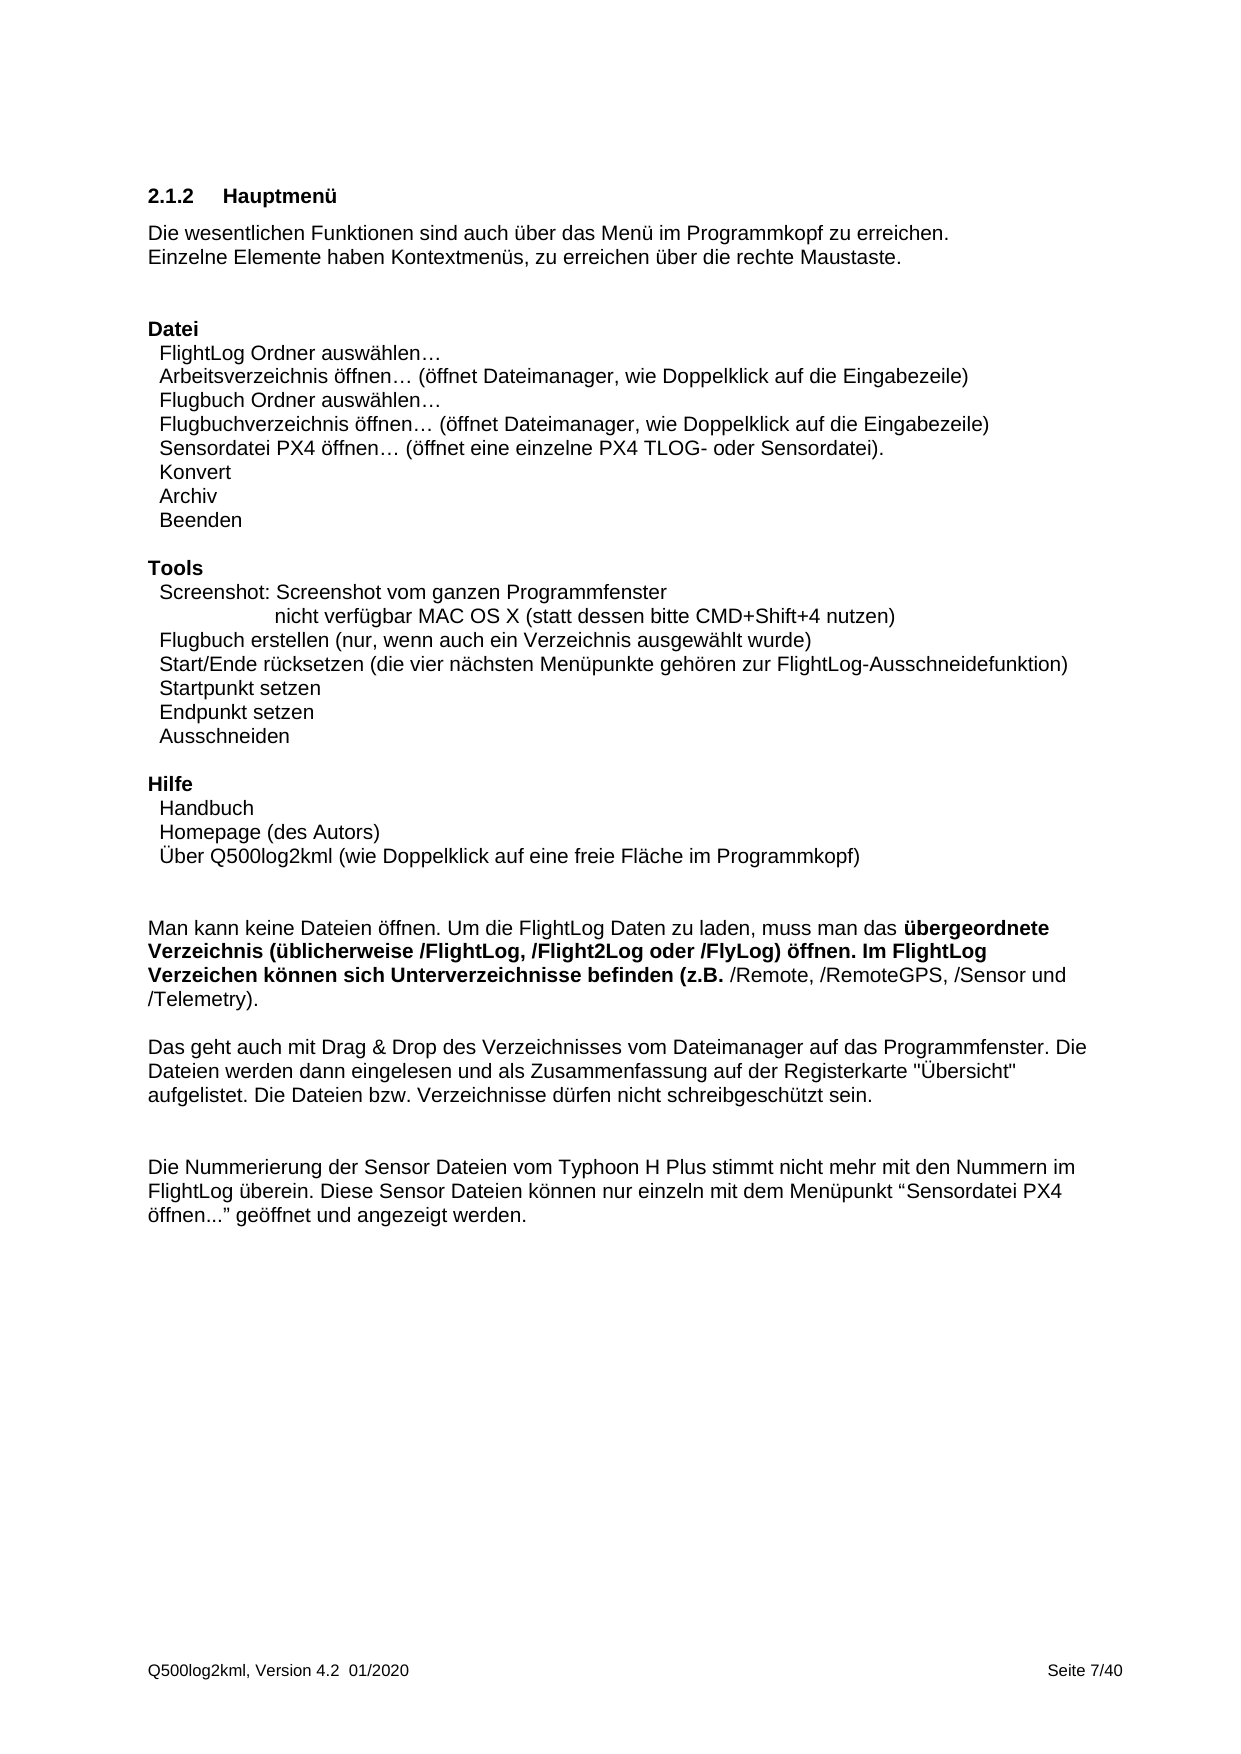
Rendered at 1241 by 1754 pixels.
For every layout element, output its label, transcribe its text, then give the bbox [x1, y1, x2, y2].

text Startpunkt setzen [148, 676, 1093, 700]
text Screenshot: Screenshot vom ganzen Programmfenster nicht verfügbar MAC OS X (statt dessen bitte CMD+Shift+4 nutzen) [148, 580, 1093, 628]
text Ausschneiden [148, 724, 1093, 748]
text Das geht auch mit Drag & Drop des Verzeichnisses vom Dateimanager auf das Programmfenster. Die Dateien werden dann eingelesen und als Zusammenfassung auf der Registerkarte "Übersicht" aufgelistet. Die Dateien bzw. Verzeichnisse dürfen nicht schreibgeschützt sein. [148, 1035, 1093, 1107]
text Homepage (des Autors) [148, 819, 1093, 843]
text Konvert [148, 460, 1093, 484]
text Flugbuchverzeichnis öffnen… (öffnet Dateimanager, wie Doppelklick auf die Eingabezeile) [148, 412, 1093, 436]
text Handbuch [148, 796, 1093, 819]
text Archiv [148, 484, 1093, 508]
text Tools [148, 556, 1093, 580]
text Start/Ende rücksetzen (die vier nächsten Menüpunkte gehören zur FlightLog-Ausschneidefunktion) [148, 652, 1093, 676]
text FlightLog Ordner auswählen… [148, 340, 1093, 364]
text Endpunkt setzen [148, 700, 1093, 724]
text Datei [148, 316, 1093, 340]
text Flugbuch Ordner auswählen… [148, 388, 1093, 412]
text Die Nummerierung der Sensor Dateien vom Typhoon H Plus stimmt nicht mehr mit den Nummern im FlightLog überein. Diese Sensor Dateien können nur einzeln mit dem Menüpunkt “Sensordatei PX4 öffnen...” geöffnet und angezeigt werden. [148, 1155, 1093, 1227]
text Flugbuch erstellen (nur, wenn auch ein Verzeichnis ausgewählt wurde) [148, 628, 1093, 652]
text Einzelne Elemente haben Kontextmenüs, zu erreichen über die rechte Maustaste. [148, 244, 1093, 268]
text Beenden [148, 508, 1093, 532]
text Sensordatei PX4 öffnen… (öffnet eine einzelne PX4 TLOG- oder Sensordatei). [148, 436, 1093, 460]
text Arbeitsverzeichnis öffnen… (öffnet Dateimanager, wie Doppelklick auf die Eingabezeile) [148, 364, 1093, 388]
subtitle Hauptmenü [148, 184, 1093, 208]
text Über Q500log2kml (wie Doppelklick auf eine freie Fläche im Programmkopf) [148, 843, 1093, 867]
text Die wesentlichen Funktionen sind auch über das Menü im Programmkopf zu erreichen. [148, 221, 1093, 244]
text Man kann keine Dateien öffnen. Um die FlightLog Daten zu laden, muss man das übergeordnete Verzeichnis (üblicherweise /FlightLog, /Flight2Log oder /FlyLog) öffnen. Im FlightLog Verzeichen können sich Unterverzeichnisse befinden (z.B. /Remote, /RemoteGPS, /Sensor und /Telemetry). [148, 915, 1093, 1011]
text Hilfe [148, 772, 1093, 796]
